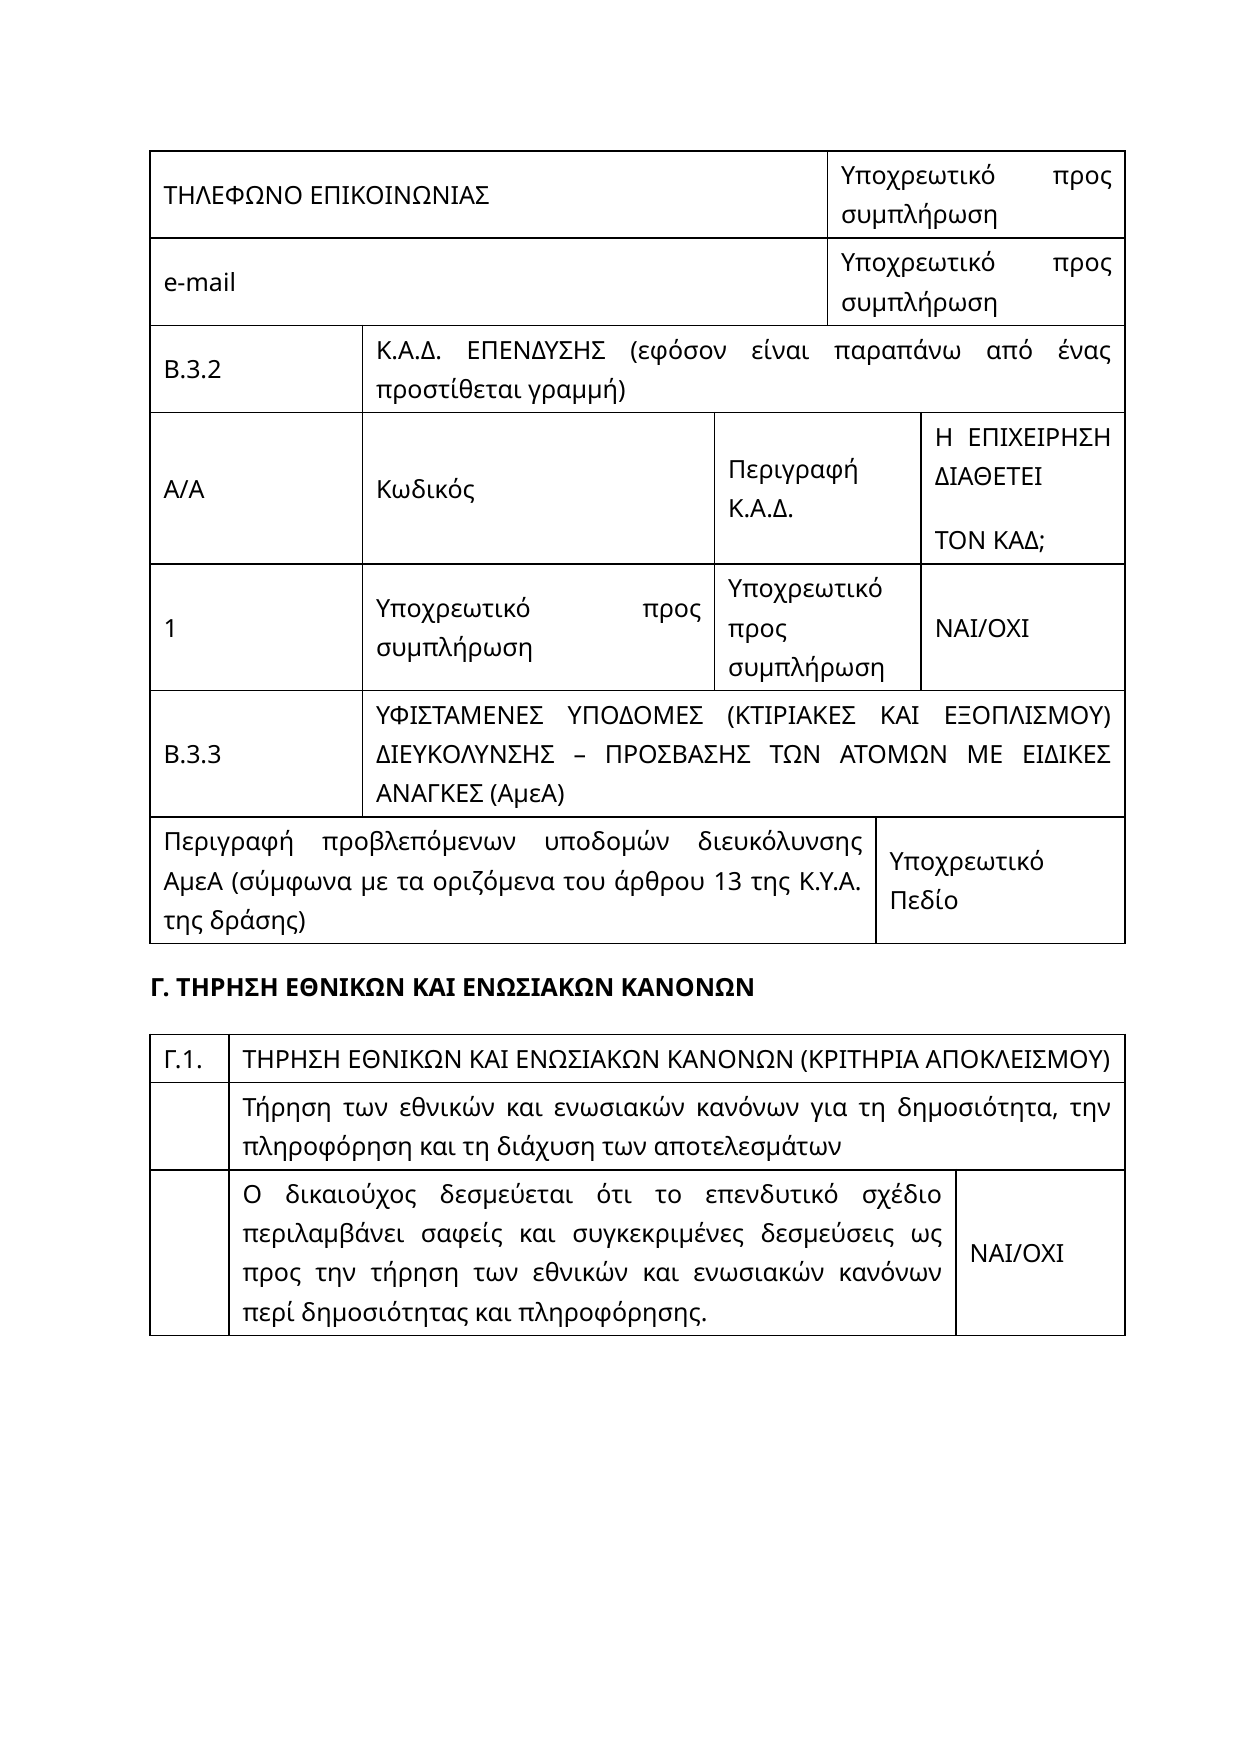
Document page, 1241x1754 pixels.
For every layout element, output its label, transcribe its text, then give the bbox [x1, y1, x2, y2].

table_cell Κωδικός [363, 413, 714, 563]
table_cell Περιγραφή Κ.Α.Δ. [715, 413, 920, 563]
table_cell Υποχρεωτικό προς συμπλήρωση [363, 565, 714, 690]
table_cell Κ.Α.Δ. ΕΠΕΝΔΥΣΗΣ (εφόσον είναι παραπάνω από ένας προστίθεται γραμμή) [363, 326, 1124, 412]
table_cell 1 [151, 565, 362, 690]
table_cell ΝΑΙ/ΟΧΙ [957, 1171, 1124, 1334]
table_cell Β.3.3 [151, 691, 362, 816]
table_cell ΤΗΛΕΦΩΝΟ ΕΠΙΚΟΙΝΩΝΙΑΣ [151, 152, 827, 237]
table_cell Τήρηση των εθνικών και ενωσιακών κανόνων για τη δημοσιότητα, την πληροφόρηση και τη διάχυση των αποτελεσμάτων [230, 1083, 1124, 1169]
table_cell [151, 1171, 228, 1334]
table_cell Ο δικαιούχος δεσμεύεται ότι το επενδυτικό σχέδιο περιλαμβάνει σαφείς και συγκεκριμένες δεσμεύσεις ως προς την τήρηση των εθνικών και ενωσιακών κανόνων περί δημοσιότητας και πληροφόρησης. [230, 1171, 955, 1334]
table_cell ΥΦΙΣΤΑΜΕΝΕΣ ΥΠΟΔΟΜΕΣ (ΚΤΙΡΙΑΚΕΣ ΚΑΙ ΕΞΟΠΛΙΣΜΟΥ) ΔΙΕΥΚΟΛΥΝΣΗΣ – ΠΡΟΣΒΑΣΗΣ ΤΩΝ ΑΤΟΜΩΝ ΜΕ ΕΙΔΙΚΕΣ ΑΝΑΓΚΕΣ (ΑμεΑ) [363, 691, 1124, 816]
table_cell Υποχρεωτικό προς συμπλήρωση [715, 565, 920, 690]
text Γ. ΤΗΡΗΣΗ ΕΘΝΙΚΩΝ ΚΑΙ ΕΝΩΣΙΑΚΩΝ ΚΑΝΟΝΩΝ [150, 969, 1090, 1003]
table_cell Η ΕΠΙΧΕΙΡΗΣΗ ΔΙΑΘΕΤΕΙ ΤΟΝ ΚΑΔ; [922, 413, 1124, 563]
table_cell e-mail [151, 239, 827, 324]
table_cell Υποχρεωτικό προς συμπλήρωση [828, 239, 1124, 324]
table_cell Υποχρεωτικό Πεδίο [877, 818, 1124, 943]
table_header ΤΗΡΗΣΗ ΕΘΝΙΚΩΝ ΚΑΙ ΕΝΩΣΙΑΚΩΝ ΚΑΝΟΝΩΝ (ΚΡΙΤΗΡΙΑ ΑΠΟΚΛΕΙΣΜΟΥ) [230, 1035, 1124, 1082]
table_cell Υποχρεωτικό προς συμπλήρωση [828, 152, 1124, 237]
table_cell Β.3.2 [151, 326, 362, 412]
table_cell [151, 1083, 228, 1169]
table_header Γ.1. [151, 1035, 228, 1082]
table_cell Α/Α [151, 413, 362, 563]
table_cell ΝΑΙ/ΟΧΙ [922, 565, 1124, 690]
table_cell Περιγραφή προβλεπόμενων υποδομών διευκόλυνσης ΑμεΑ (σύμφωνα με τα οριζόμενα του άρθρου 13 της Κ.Υ.Α. της δράσης) [151, 818, 875, 943]
